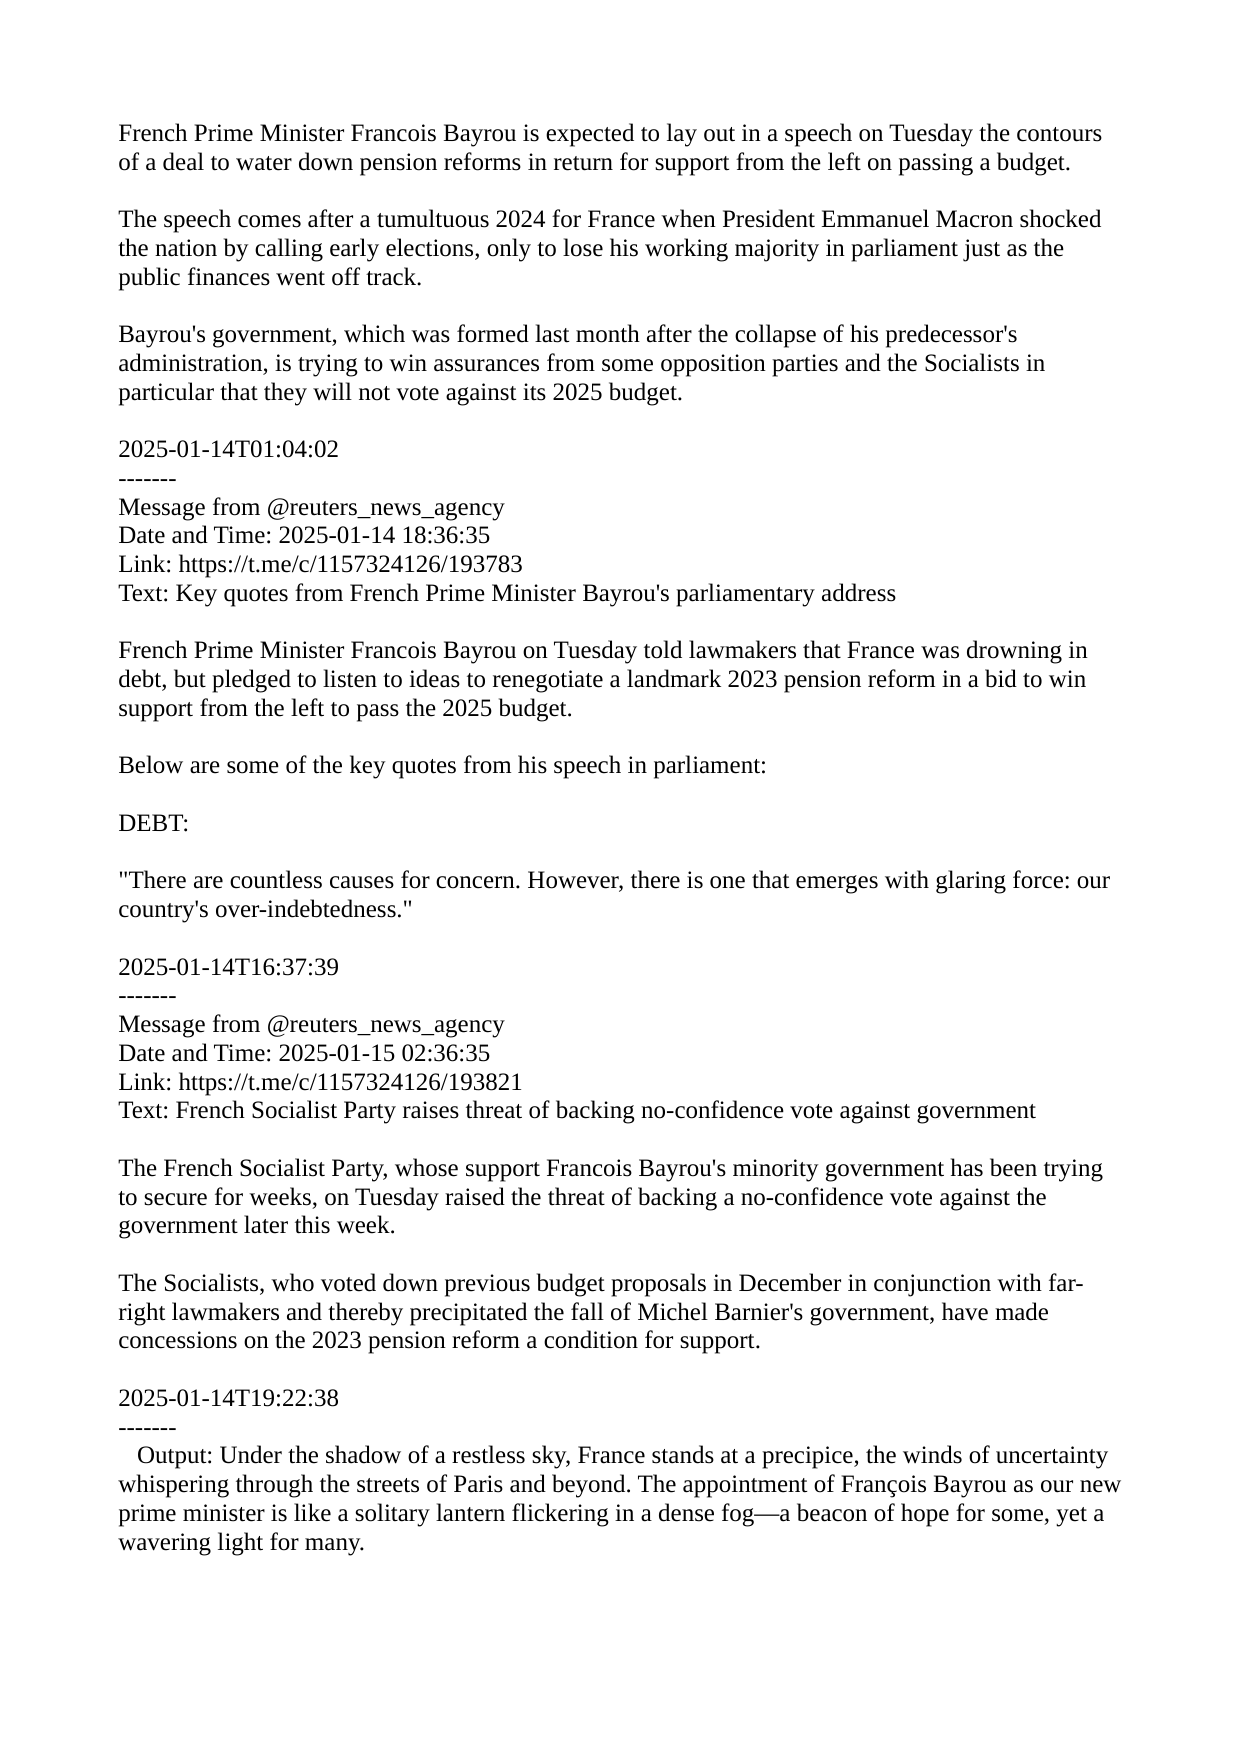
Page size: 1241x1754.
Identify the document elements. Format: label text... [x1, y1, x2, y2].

text 2025-01-14T01:04:02 [118, 434, 1122, 463]
text Link: https://t.me/c/1157324126/193821 [118, 1067, 1122, 1096]
text Below are some of the key quotes from his speech in parliament: [118, 751, 1122, 779]
text 2025-01-14T16:37:39 [118, 952, 1122, 981]
text "There are countless causes for concern. However, there is one that emerges with glaring force: our country's over-indebtedness." [118, 866, 1122, 923]
text ------- [118, 463, 1122, 492]
text DEBT: [118, 808, 1122, 837]
text The speech comes after a tumultuous 2024 for France when President Emmanuel Macron shocked the nation by calling early elections, only to lose his working majority in parliament just as the public finances went off track. [118, 204, 1122, 291]
text Message from @reuters_news_agency [118, 492, 1122, 521]
text Text: French Socialist Party raises threat of backing no-confidence vote against government [118, 1096, 1122, 1124]
text Text: Key quotes from French Prime Minister Bayrou's parliamentary address [118, 578, 1122, 607]
text Date and Time: 2025-01-14 18:36:35 [118, 521, 1122, 549]
text Message from @reuters_news_agency [118, 1009, 1122, 1038]
text ------- [118, 1412, 1122, 1441]
text Output: Under the shadow of a restless sky, France stands at a precipice, the winds of uncertainty whispering through the streets of Paris and beyond. The appointment of François Bayrou as our new prime minister is like a solitary lantern flickering in a dense fog—a beacon of hope for some, yet a wavering light for many. [118, 1441, 1122, 1556]
text Date and Time: 2025-01-15 02:36:35 [118, 1038, 1122, 1067]
text The Socialists, who voted down previous budget proposals in December in conjunction with far-right lawmakers and thereby precipitated the fall of Michel Barnier's government, have made concessions on the 2023 pension reform a condition for support. [118, 1268, 1122, 1354]
text French Prime Minister Francois Bayrou on Tuesday told lawmakers that France was drowning in debt, but pledged to listen to ideas to renegotiate a landmark 2023 pension reform in a bid to win support from the left to pass the 2025 budget. [118, 636, 1122, 722]
text French Prime Minister Francois Bayrou is expected to lay out in a speech on Tuesday the contours of a deal to water down pension reforms in return for support from the left on passing a budget. [118, 118, 1122, 176]
text Bayrou's government, which was formed last month after the collapse of his predecessor's administration, is trying to win assurances from some opposition parties and the Socialists in particular that they will not vote against its 2025 budget. [118, 319, 1122, 406]
text ------- [118, 981, 1122, 1009]
text The French Socialist Party, whose support Francois Bayrou's minority government has been trying to secure for weeks, on Tuesday raised the threat of backing a no-confidence vote against the government later this week. [118, 1153, 1122, 1239]
text 2025-01-14T19:22:38 [118, 1383, 1122, 1412]
text Link: https://t.me/c/1157324126/193783 [118, 549, 1122, 578]
